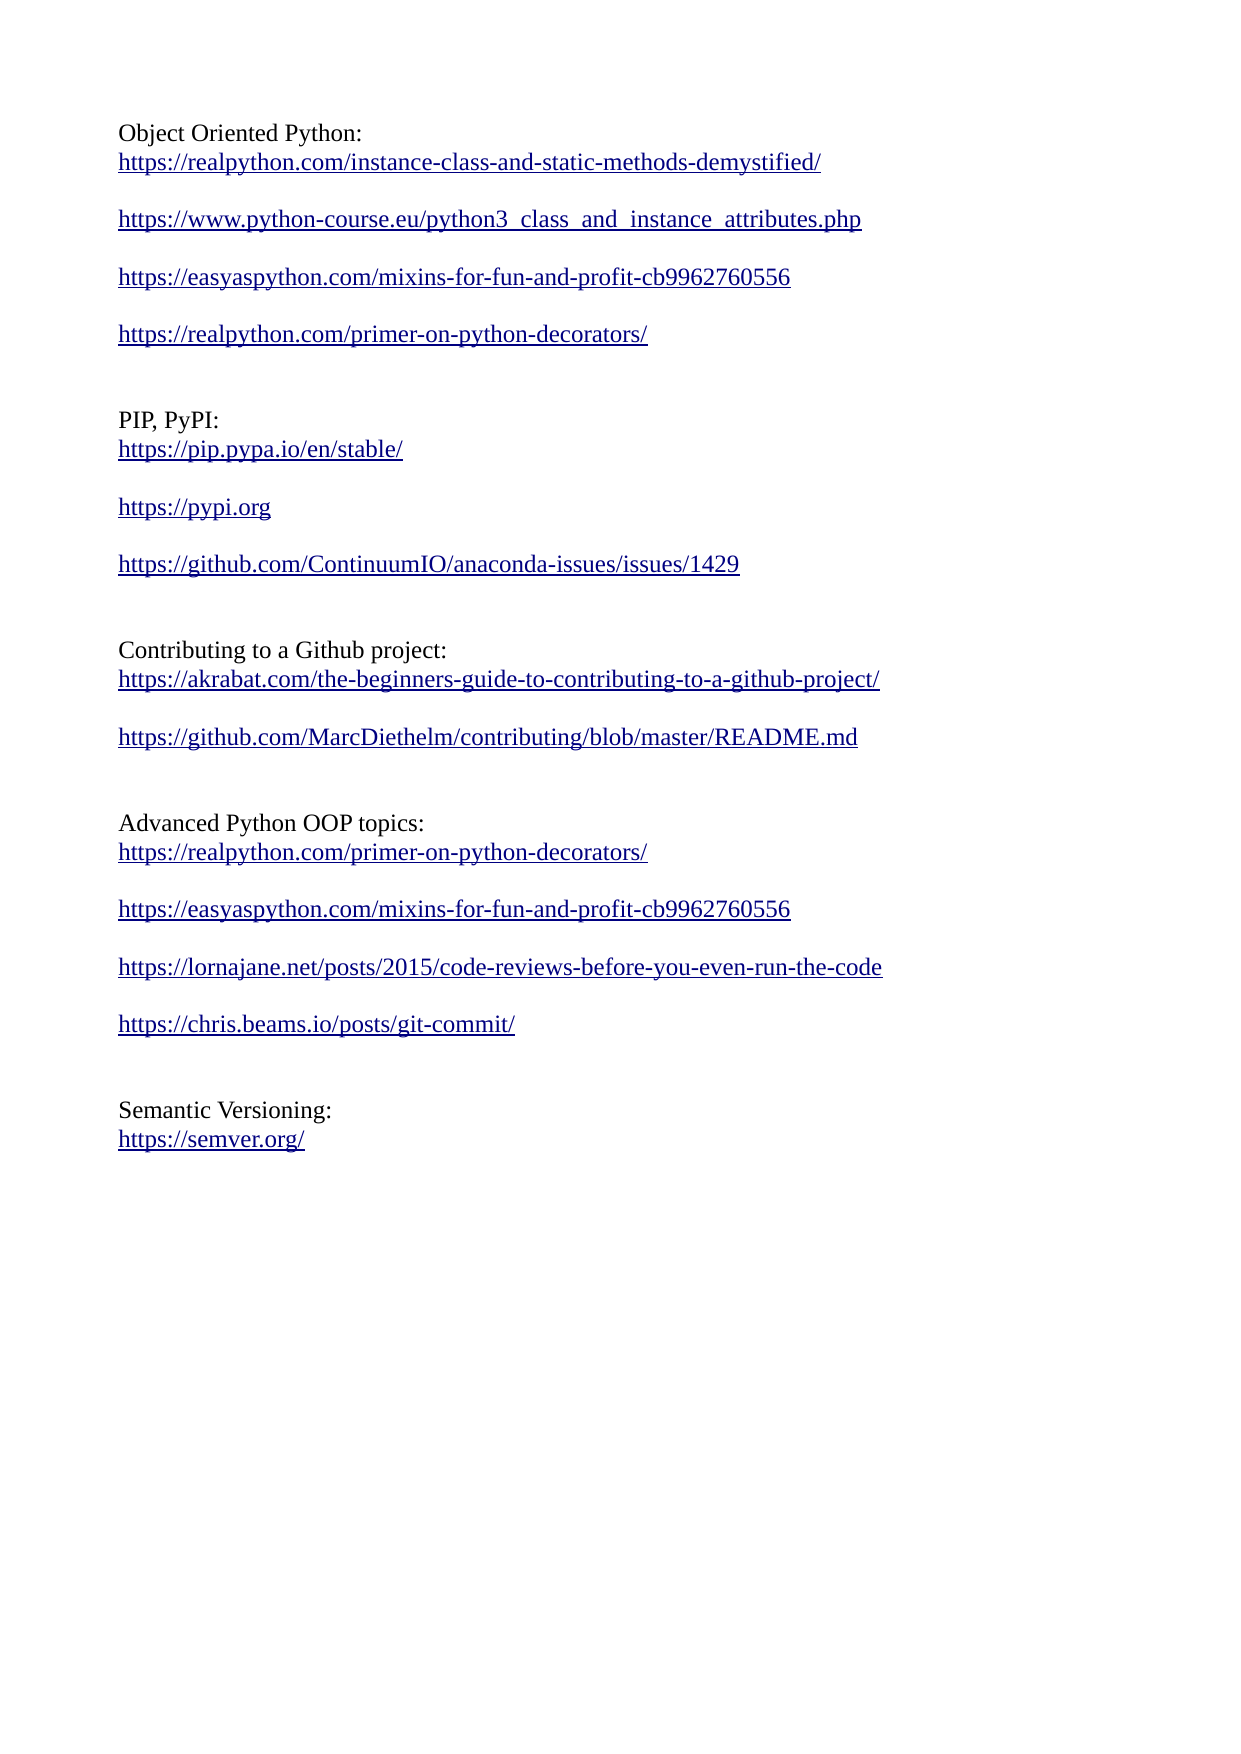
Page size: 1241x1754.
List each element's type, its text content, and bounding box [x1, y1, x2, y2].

text PIP, PyPI: [118, 406, 1122, 434]
text https://easyaspython.com/mixins-for-fun-and-profit-cb9962760556 [118, 262, 1122, 291]
text https://easyaspython.com/mixins-for-fun-and-profit-cb9962760556 [118, 894, 1122, 923]
text https://realpython.com/primer-on-python-decorators/ [118, 837, 1122, 866]
text https://lornajane.net/posts/2015/code-reviews-before-you-even-run-the-code [118, 952, 1122, 981]
text https://pip.pypa.io/en/stable/ [118, 434, 1122, 463]
text Semantic Versioning: [118, 1096, 1122, 1124]
text https://chris.beams.io/posts/git-commit/ [118, 1009, 1122, 1038]
text https://akrabat.com/the-beginners-guide-to-contributing-to-a-github-project/ [118, 664, 1122, 693]
text Contributing to a Github project: [118, 636, 1122, 664]
text https://pypi.org [118, 492, 1122, 521]
text https://realpython.com/instance-class-and-static-methods-demystified/ [118, 147, 1122, 176]
text Object Oriented Python: [118, 118, 1122, 147]
text https://semver.org/ [118, 1124, 1122, 1153]
text https://realpython.com/primer-on-python-decorators/ [118, 319, 1122, 348]
text https://github.com/MarcDiethelm/contributing/blob/master/README.md [118, 722, 1122, 751]
text Advanced Python OOP topics: [118, 808, 1122, 837]
text https://github.com/ContinuumIO/anaconda-issues/issues/1429 [118, 549, 1122, 578]
text https://www.python-course.eu/python3_class_and_instance_attributes.php [118, 204, 1122, 233]
